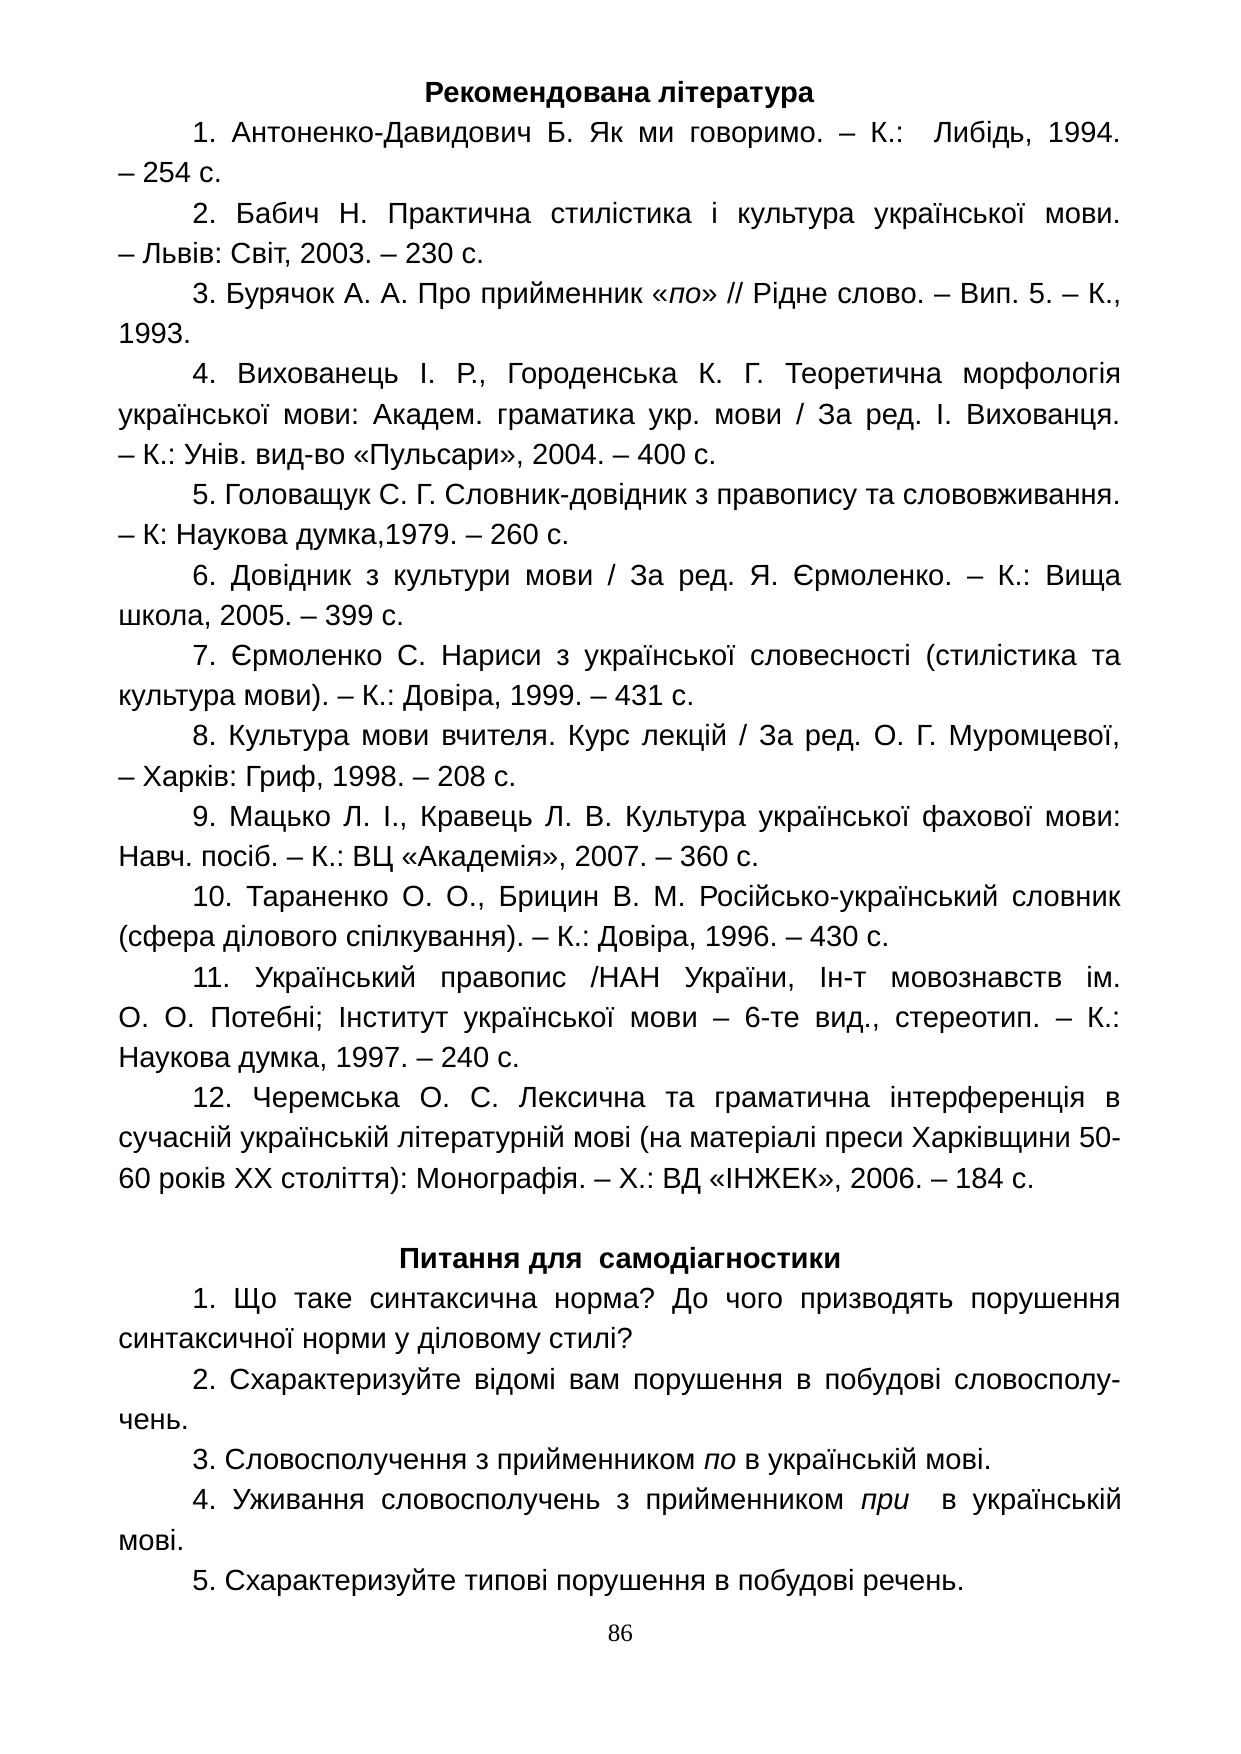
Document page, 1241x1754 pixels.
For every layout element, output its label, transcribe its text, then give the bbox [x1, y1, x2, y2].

text 8. Культура мови вчителя. Курс лекцій / За ред. О. Г. Муромцевої, – Харків: Гриф, 1998. – 208 с. [118, 718, 1122, 792]
text 10. Тараненко О. О., Брицин В. М. Російсько-український словник (сфера ділового спілкування). – К.: Довіра, 1996. – 430 с. [118, 879, 1122, 953]
text 7. Єрмоленко С. Нариси з української словесності (стилістика та культура мови). – К.: Довіра, 1999. – 431 с. [118, 638, 1122, 712]
text 9. Мацько Л. І., Кравець Л. В. Культура української фахової мови: Навч. посіб. – К.: ВЦ «Академія», 2007. – 360 с. [118, 799, 1122, 872]
text 1. Що таке синтаксична норма? До чого призводять порушення синтаксичної норми у діловому стилі? [118, 1281, 1122, 1355]
text 3. Словосполучення з прийменником по в українській мові. [118, 1442, 1122, 1476]
text Питання для самодіагностики [118, 1241, 1122, 1274]
text 12. Черемська О. С. Лексична та граматична інтерференція в сучасній українській літературній мові (на матеріалі преси Харківщини 50-60 років ХХ століття): Монографія. – Х.: ВД «ІНЖЕК», 2006. – 184 с. [118, 1080, 1122, 1194]
text 2. Схарактеризуйте відомі вам порушення в побудові словосполу-чень. [118, 1362, 1122, 1435]
text 5. Головащук С. Г. Словник-довідник з правопису та слововживання. – К: Наукова думка,1979. – 260 с. [118, 477, 1122, 551]
text 5. Схарактеризуйте типові порушення в побудові речень. [118, 1563, 1122, 1596]
text 2. Бабич Н. Практична стилістика і культура української мови. – Львів: Світ, 2003. – 230 с. [118, 196, 1122, 269]
text 4. Уживання словосполучень з прийменником при в українській мові. [118, 1482, 1122, 1556]
text 4. Вихованець І. Р., Городенська К. Г. Теоретична морфологія української мови: Академ. граматика укр. мови / За ред. І. Вихованця. – К.: Унів. вид-во «Пульсари», 2004. – 400 с. [118, 356, 1122, 470]
text 11. Український правопис /НАН України, Ін-т мовознавств ім. О. О. Потебні; Інститут української мови – 6-те вид., стереотип. – К.: Наукова думка, 1997. – 240 с. [118, 959, 1122, 1073]
subtitle Рекомендована література [117, 75, 1122, 108]
text 1. Антоненко-Давидович Б. Як ми говоримо. – К.: Либідь, 1994. – 254 с. [118, 115, 1122, 189]
text 3. Бурячок А. А. Про прийменник «по» // Рідне слово. – Вип. 5. – К., 1993. [118, 276, 1122, 350]
text 6. Довідник з культури мови / За ред. Я. Єрмоленко. – К.: Вища школа, 2005. – 399 с. [118, 557, 1122, 631]
